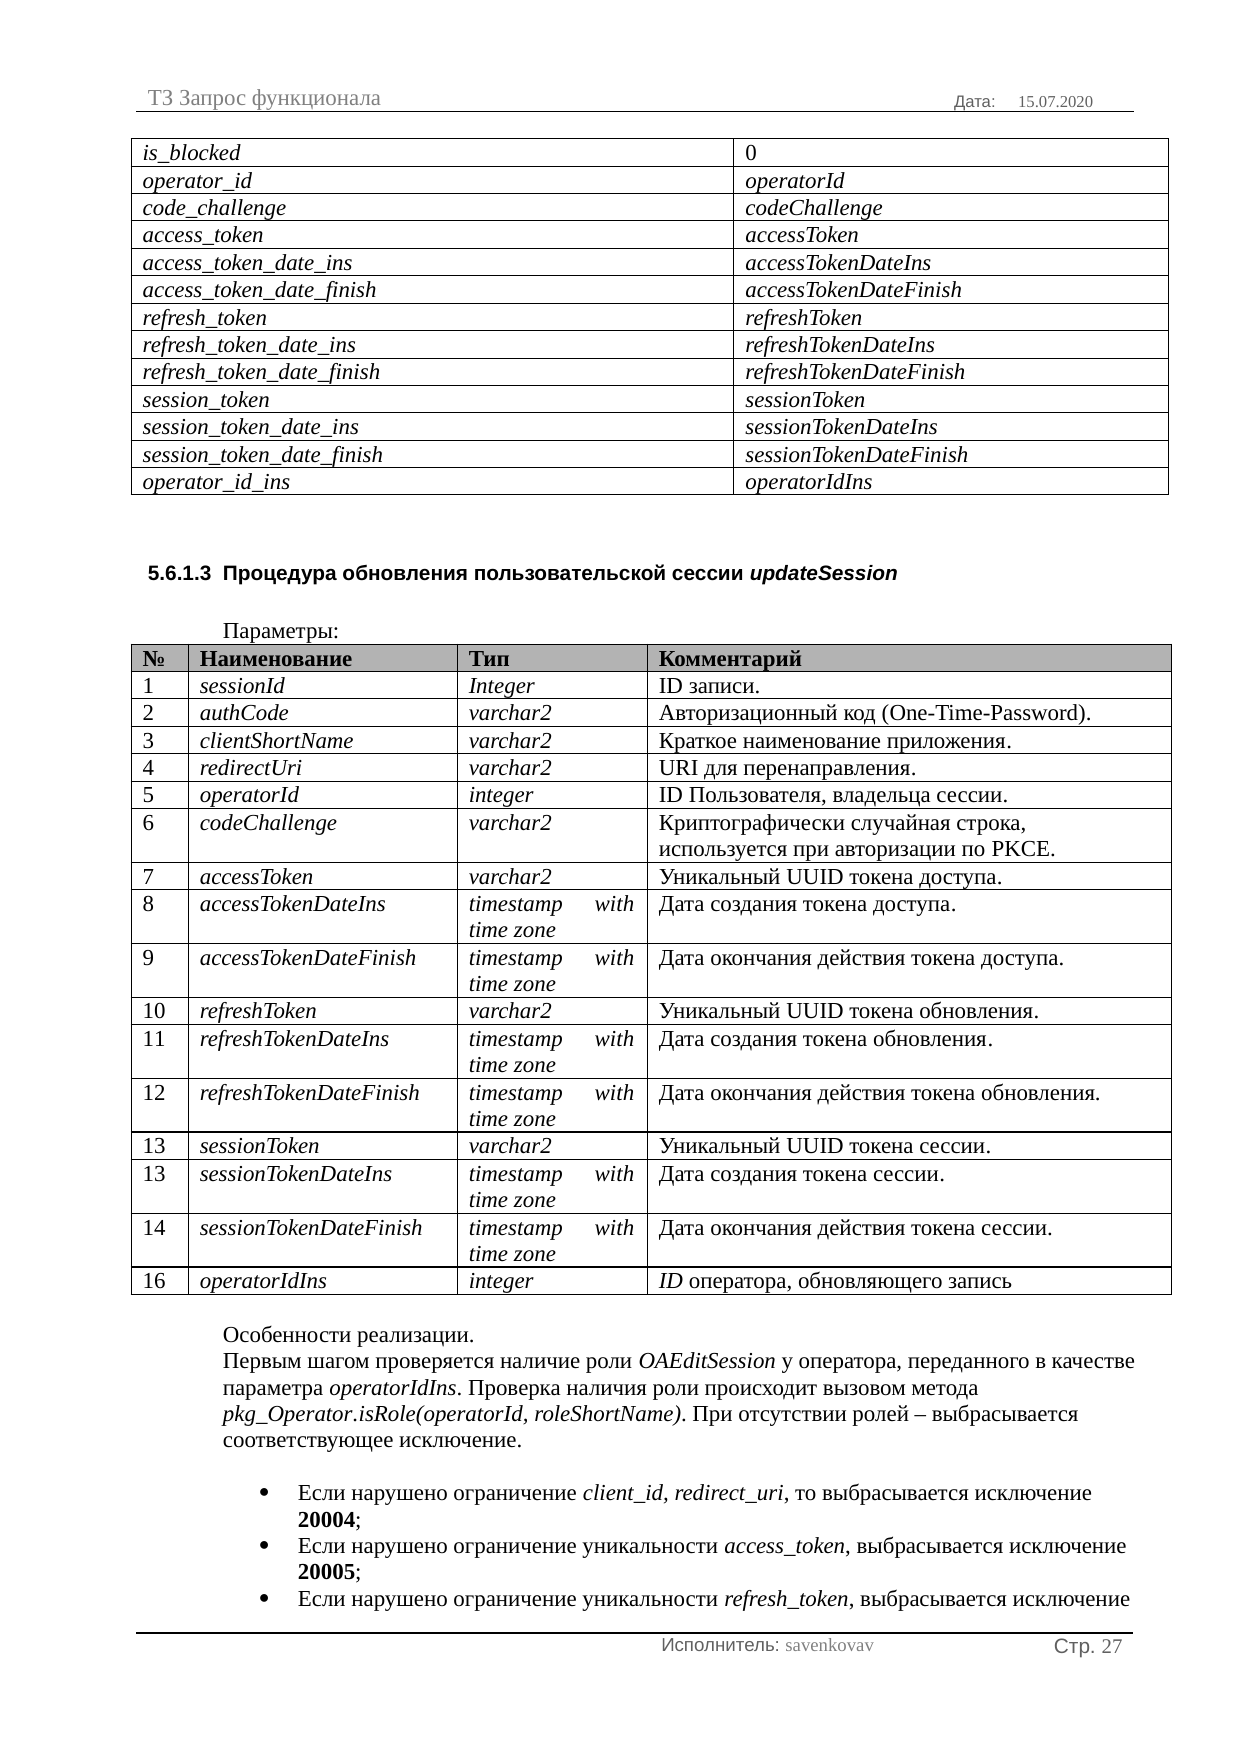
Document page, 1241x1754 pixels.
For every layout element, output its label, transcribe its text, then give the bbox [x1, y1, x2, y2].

table_cell refresh_token_date_ins [132, 331, 733, 357]
table_cell Дата окончания действия токена доступа. [648, 944, 1171, 997]
table_cell 3 [132, 727, 188, 753]
table_cell 6 [132, 809, 188, 862]
table_cell sessionId [189, 672, 457, 698]
table_cell operatorId [189, 782, 457, 808]
table_cell operatorId [734, 167, 1168, 193]
table_cell accessTokenDateFinish [734, 276, 1168, 303]
table_cell varchar2 [458, 863, 647, 889]
table_cell 10 [132, 998, 188, 1024]
list Если нарушено ограничение уникальности refresh_token, выбрасывается исключение [260, 1585, 1152, 1611]
table_cell operatorIdIns [734, 468, 1168, 494]
table_cell URI для перенаправления. [648, 754, 1171, 781]
table_cell timestamp with time zone [458, 1079, 647, 1131]
table_cell sessionTokenDateIns [189, 1160, 457, 1213]
table_cell 12 [132, 1079, 188, 1131]
table_cell operator_id_ins [132, 468, 733, 494]
table_cell refreshTokenDateFinish [189, 1079, 457, 1131]
table_cell codeChallenge [734, 194, 1168, 220]
table_cell access_token_date_finish [132, 276, 733, 303]
table_cell sessionToken [189, 1133, 457, 1159]
subtitle Процедура обновления пользовательской сессии updateSession [148, 561, 1152, 584]
list Если нарушено ограничение client_id, redirect_uri, то выбрасывается исключение 20004; [260, 1479, 1152, 1532]
table_cell varchar2 [458, 699, 647, 726]
table_cell refreshTokenDateIns [734, 331, 1168, 357]
table_cell integer [458, 1268, 647, 1294]
table_cell operatorIdIns [189, 1268, 457, 1294]
table_cell 14 [132, 1214, 188, 1266]
table_cell ID оператора, обновляющего запись [648, 1268, 1171, 1294]
table_cell varchar2 [458, 727, 647, 753]
table_cell refresh_token_date_finish [132, 359, 733, 385]
table_cell operator_id [132, 167, 733, 193]
table_cell sessionTokenDateFinish [189, 1214, 457, 1266]
table_cell timestamp with time zone [458, 1025, 647, 1078]
text Параметры: [223, 617, 1152, 643]
table_cell Уникальный UUID токена обновления. [648, 998, 1171, 1024]
table_cell 4 [132, 754, 188, 781]
table_header Наименование [189, 645, 457, 671]
table_cell refreshToken [189, 998, 457, 1024]
table_cell 8 [132, 890, 188, 943]
table_cell timestamp with time zone [458, 1160, 647, 1213]
table_cell Дата создания токена доступа. [648, 890, 1171, 943]
table_cell authСode [189, 699, 457, 726]
table_cell 13 [132, 1160, 188, 1213]
table_cell Краткое наименование приложения. [648, 727, 1171, 753]
table_cell accessToken [734, 221, 1168, 248]
table_cell integer [458, 782, 647, 808]
table_cell session_token_date_finish [132, 441, 733, 467]
table_cell session_token [132, 386, 733, 412]
table_cell timestamp with time zone [458, 944, 647, 997]
table_cell varchar2 [458, 754, 647, 781]
table_cell redirectUri [189, 754, 457, 781]
table_cell sessionTokenDateFinish [734, 441, 1168, 467]
table_cell Криптографически случайная строка, используется при авторизации по PKCE. [648, 809, 1171, 862]
table_cell refreshToken [734, 304, 1168, 330]
table_cell varchar2 [458, 998, 647, 1024]
table_cell Дата создания токена сессии. [648, 1160, 1171, 1213]
table_cell codeChallenge [189, 809, 457, 862]
table_cell sessionToken [734, 386, 1168, 412]
table_cell accessTokenDateIns [189, 890, 457, 943]
table_cell access_token_date_ins [132, 249, 733, 275]
table_cell timestamp with time zone [458, 890, 647, 943]
text Первым шагом проверяется наличие роли OAEditSession у оператора, переданного в качестве параметра operatorIdIns. Проверка наличия роли происходит вызовом метода pkg_Operator.isRole(operatorId, roleShortName). При отсутствии ролей – выбрасывается соответствующее исключение. [223, 1347, 1152, 1453]
table_cell code_challenge [132, 194, 733, 220]
table_cell 2 [132, 699, 188, 726]
table_cell varchar2 [458, 809, 647, 862]
table_cell varchar2 [458, 1133, 647, 1159]
table_cell is_blocked [132, 139, 733, 166]
table_cell timestamp with time zone [458, 1214, 647, 1266]
table_cell refreshTokenDateIns [189, 1025, 457, 1078]
table_cell 1 [132, 672, 188, 698]
table_header № [132, 645, 188, 671]
table_cell access_token [132, 221, 733, 248]
table_cell ID записи. [648, 672, 1171, 698]
table_cell refreshTokenDateFinish [734, 359, 1168, 385]
table_cell Дата создания токена обновления. [648, 1025, 1171, 1078]
table_cell ID Пользователя, владельца сессии. [648, 782, 1171, 808]
table_cell session_token_date_ins [132, 413, 733, 439]
table_cell 16 [132, 1268, 188, 1294]
table_cell Авторизационный код (One-Time-Password). [648, 699, 1171, 726]
table_cell sessionTokenDateIns [734, 413, 1168, 439]
table_cell accessTokenDateIns [734, 249, 1168, 275]
table_cell accessToken [189, 863, 457, 889]
table_header Тип [458, 645, 647, 671]
table_cell Дата окончания действия токена обновления. [648, 1079, 1171, 1131]
table_cell 13 [132, 1133, 188, 1159]
table_cell 0 [734, 139, 1168, 166]
table_cell Уникальный UUID токена доступа. [648, 863, 1171, 889]
table_cell Дата окончания действия токена сессии. [648, 1214, 1171, 1266]
table_cell Integer [458, 672, 647, 698]
table_cell clientShortName [189, 727, 457, 753]
table_cell refresh_token [132, 304, 733, 330]
table_cell 5 [132, 782, 188, 808]
table_cell 7 [132, 863, 188, 889]
text Особенности реализации. [223, 1321, 1152, 1347]
table_cell accessTokenDateFinish [189, 944, 457, 997]
table_cell 11 [132, 1025, 188, 1078]
list Если нарушено ограничение уникальности access_token, выбрасывается исключение 20005; [260, 1532, 1152, 1585]
table_cell Уникальный UUID токена сессии. [648, 1133, 1171, 1159]
table_header Комментарий [648, 645, 1171, 671]
table_cell 9 [132, 944, 188, 997]
